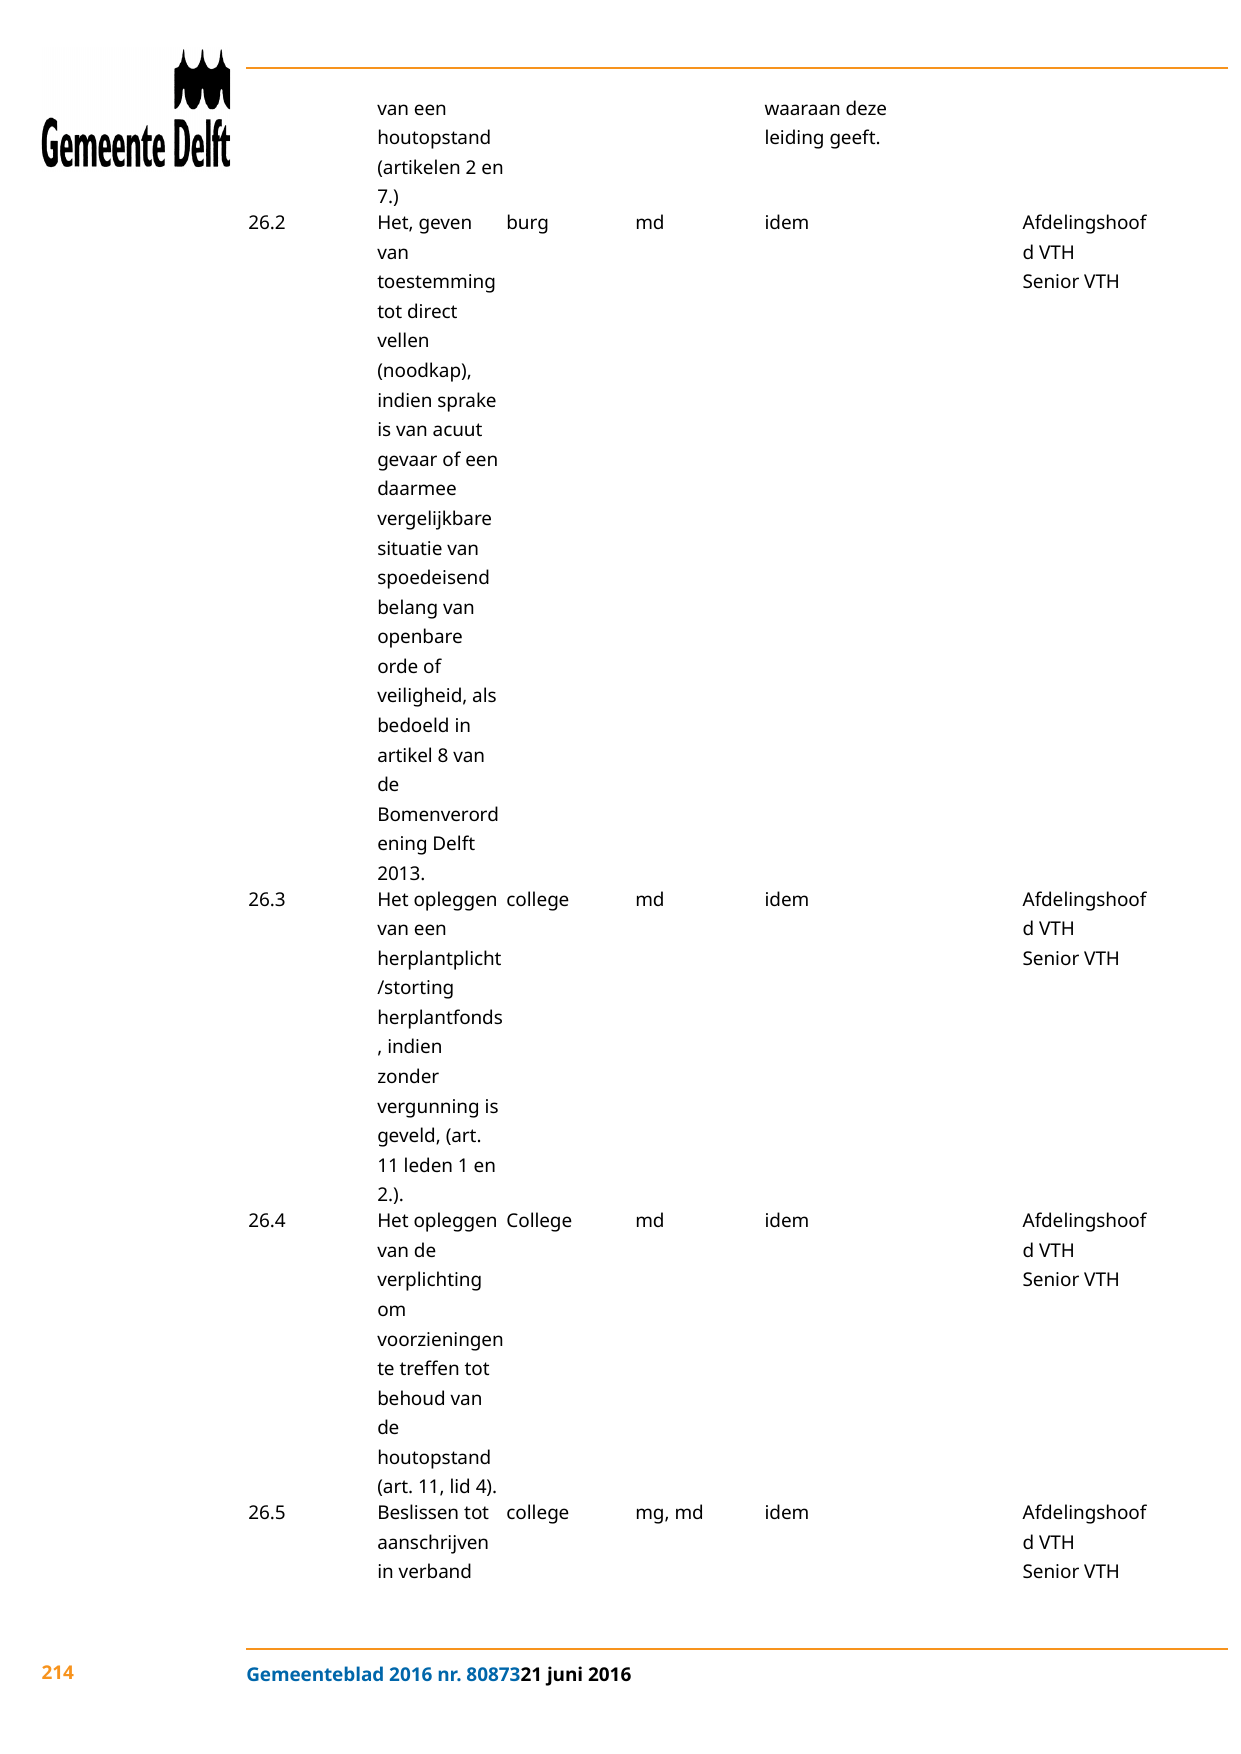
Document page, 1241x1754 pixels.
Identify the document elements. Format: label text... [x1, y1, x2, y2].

table_cell md [635, 886, 764, 1207]
table_cell 26.3 [248, 886, 377, 1207]
picture [41, 47, 231, 172]
table_cell [894, 209, 1022, 886]
table_cell [1023, 95, 1152, 209]
table_cell mg, md [635, 1499, 764, 1584]
table_cell van een houtopstand (artikelen 2 en 7.) [377, 95, 506, 209]
table_cell college [506, 1499, 635, 1584]
table_cell Afdelingshoofd VTH Senior VTH [1023, 1208, 1152, 1499]
table_cell [894, 1208, 1022, 1499]
table_cell [894, 886, 1022, 1207]
table_cell Afdelingshoofd VTH Senior VTH [1023, 209, 1152, 886]
table_cell burg [506, 209, 635, 886]
table_cell idem [764, 1499, 893, 1584]
table_cell College [506, 1208, 635, 1499]
table_cell Afdelingshoofd VTH Senior VTH [1023, 886, 1152, 1207]
table_cell waaraan deze leiding geeft. [764, 95, 893, 209]
table_cell [894, 95, 1022, 209]
table_cell 26.4 [248, 1208, 377, 1499]
table_cell md [635, 209, 764, 886]
table_cell Beslissen tot aanschrijven in verband [377, 1499, 506, 1584]
table_cell Het opleggen van een herplantplicht/storting herplantfonds, indien zonder vergunning is geveld, (art. 11 leden 1 en 2.). [377, 886, 506, 1207]
table_cell idem [764, 1208, 893, 1499]
table_cell idem [764, 209, 893, 886]
table_cell [635, 95, 764, 209]
table_cell Afdelingshoofd VTH Senior VTH [1023, 1499, 1152, 1584]
table_cell Het, geven van toestemming tot direct vellen (noodkap), indien sprake is van acuut gevaar of een daarmee vergelijkbare situatie van spoedeisend belang van openbare orde of veiligheid, als bedoeld in artikel 8 van de Bomenverordening Delft 2013. [377, 209, 506, 886]
table_cell idem [764, 886, 893, 1207]
table_cell college [506, 886, 635, 1207]
table_cell 26.2 [248, 209, 377, 886]
table_cell [894, 1499, 1022, 1584]
table_cell md [635, 1208, 764, 1499]
table_cell [506, 95, 635, 209]
table_cell 26.5 [248, 1499, 377, 1584]
table_cell [248, 95, 377, 209]
table_cell Het opleggen van de verplichting om voorzieningen te treffen tot behoud van de houtopstand (art. 11, lid 4). [377, 1208, 506, 1499]
